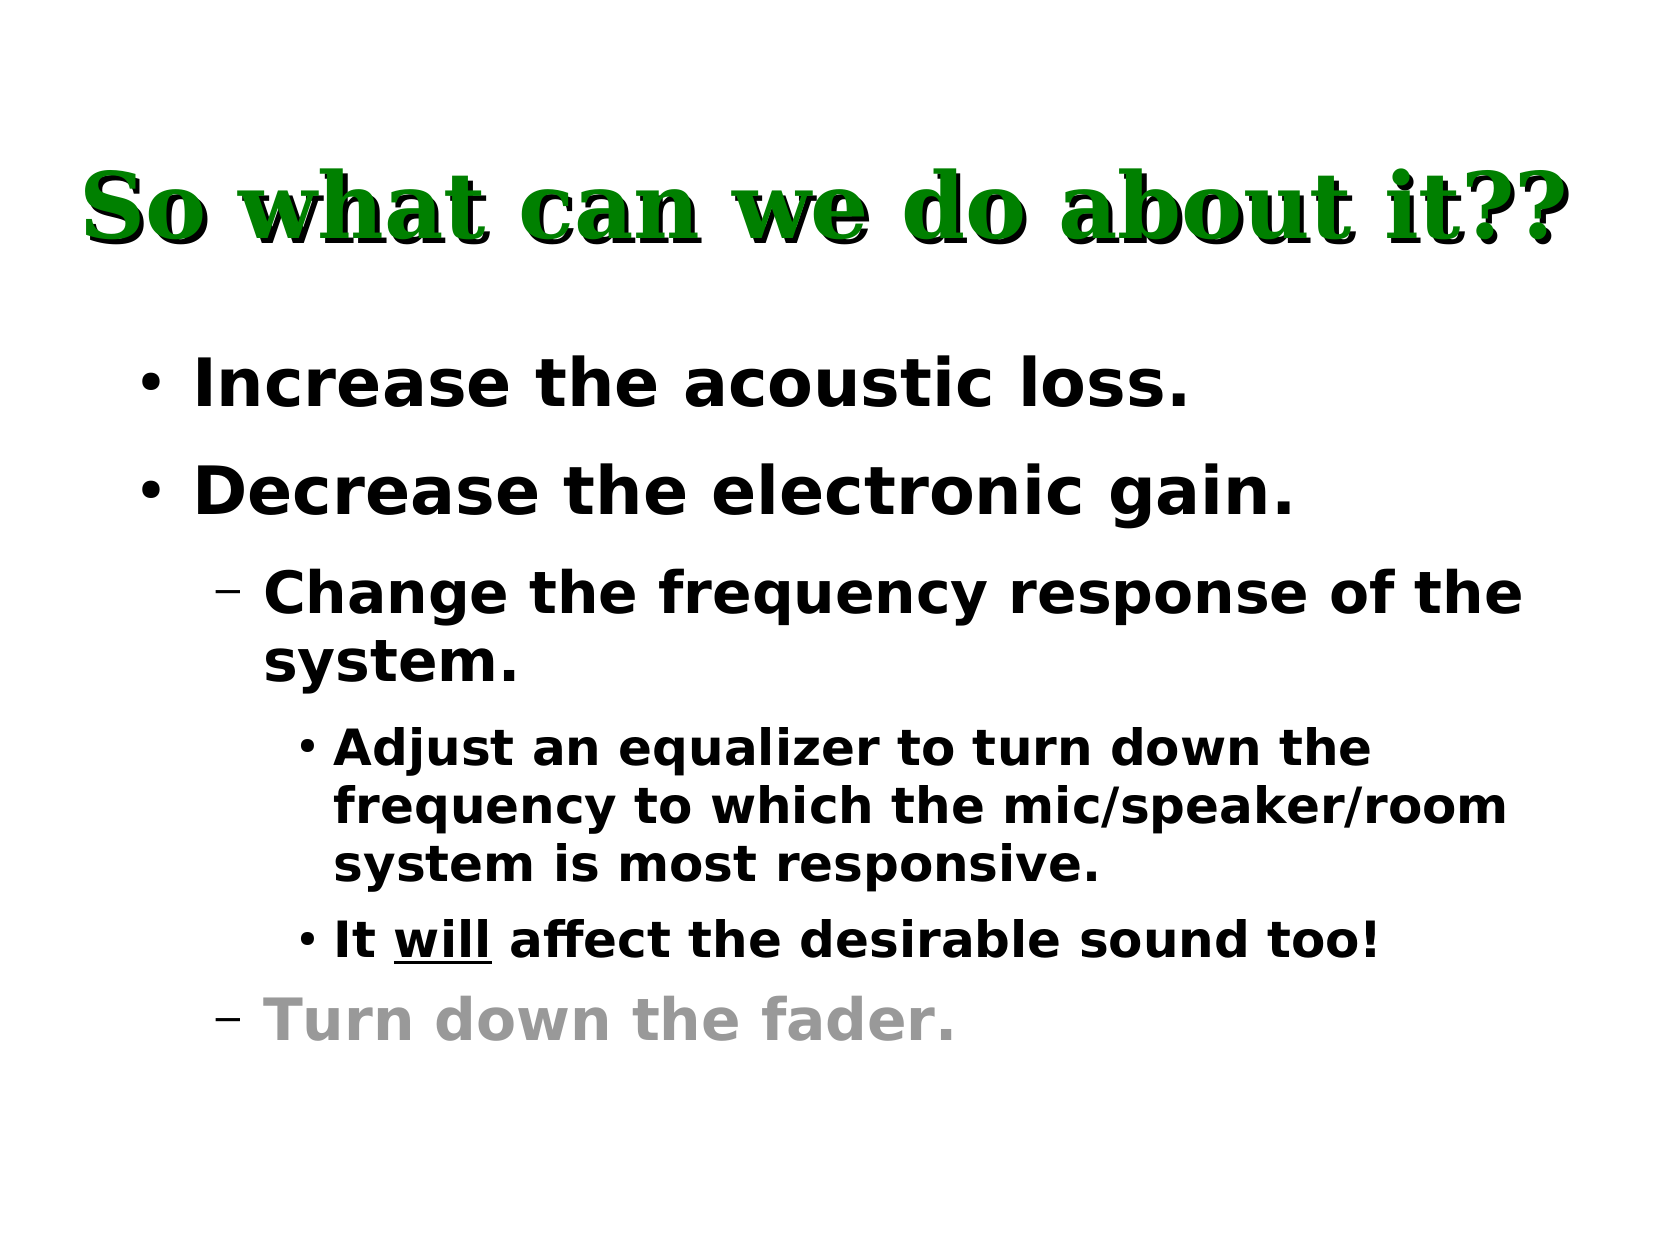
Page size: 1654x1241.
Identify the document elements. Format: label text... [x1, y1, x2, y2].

list Increase the acoustic loss. Decrease the electronic gain. Change the frequency response of the system. Adjust an equalizer to turn down the frequency to which the mic/speaker/room system is most responsive. It will affect the desirable sound too! Turn down the fader. [121, 344, 1529, 1135]
title So what can we do about it?? [75, 102, 1576, 311]
